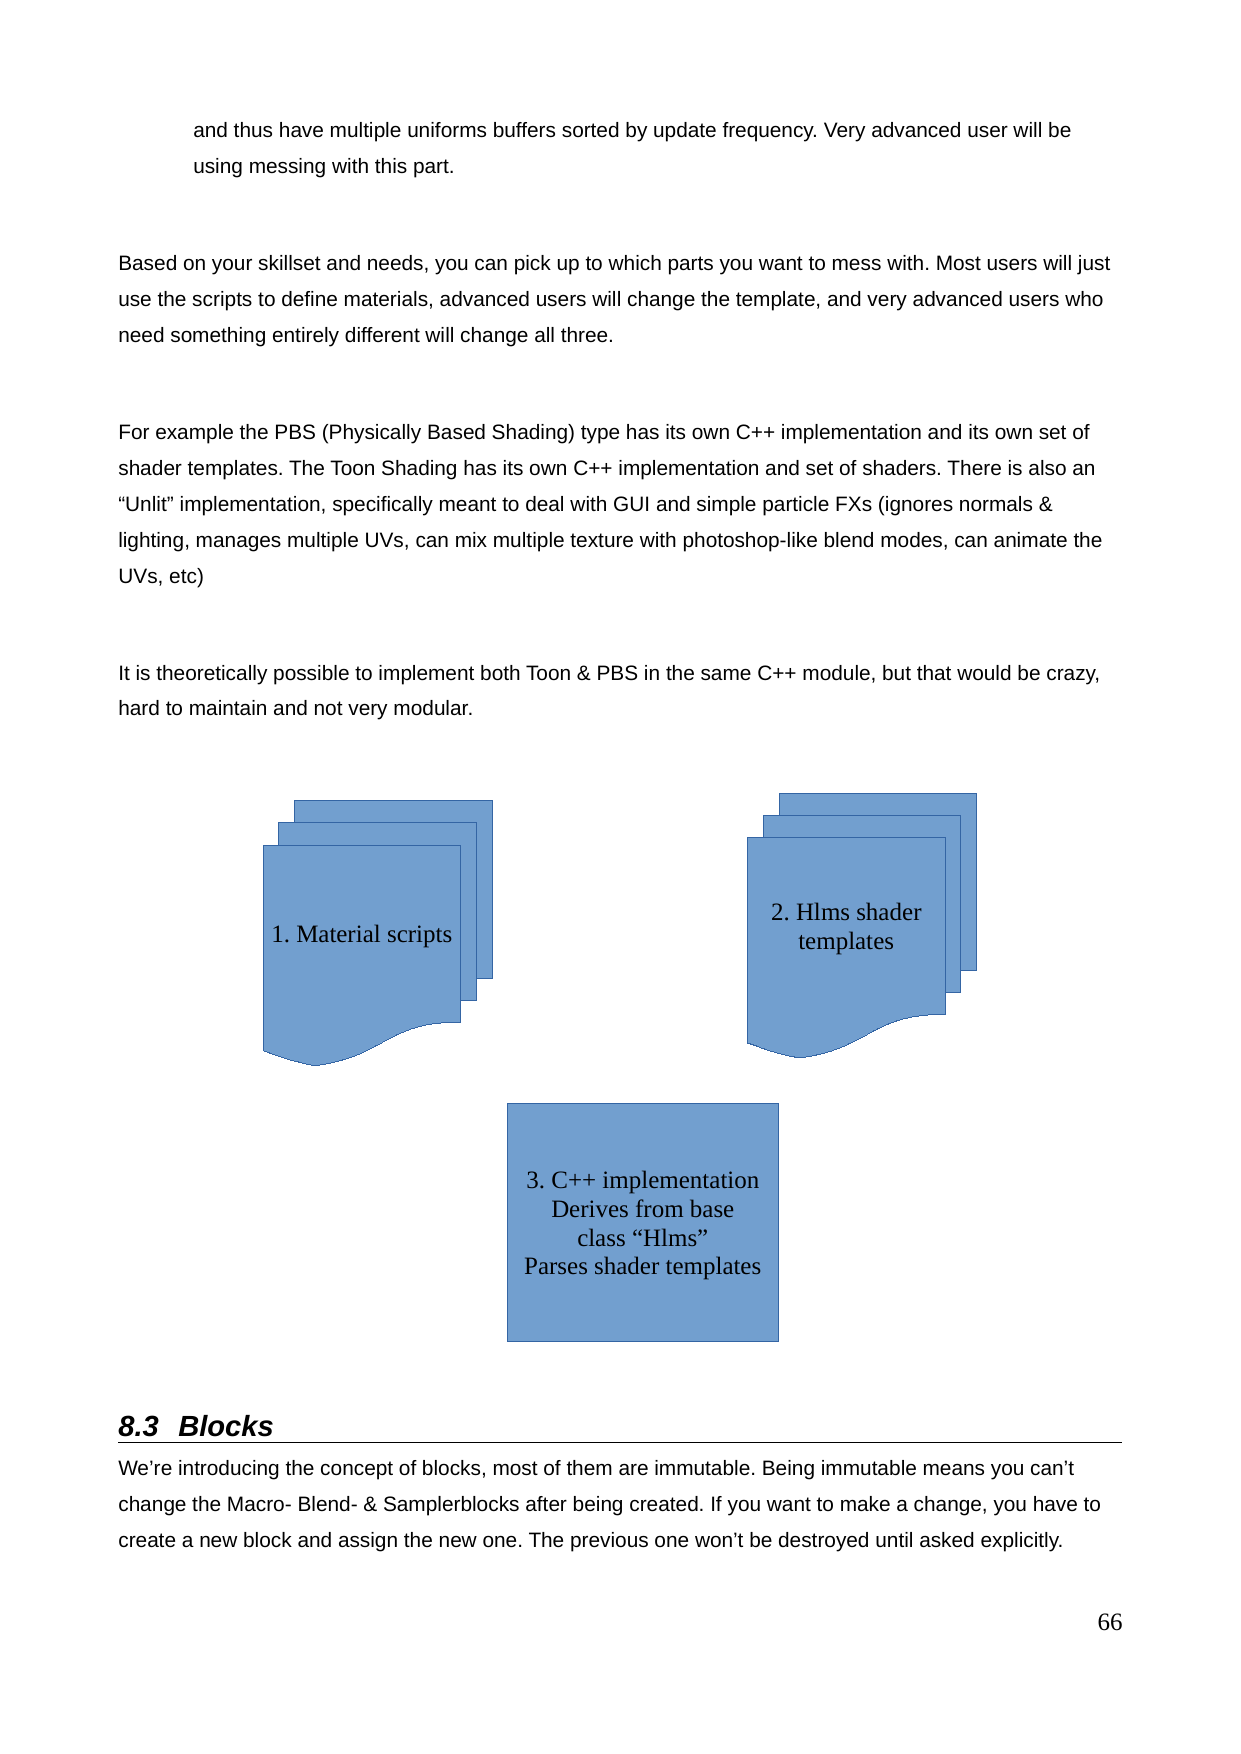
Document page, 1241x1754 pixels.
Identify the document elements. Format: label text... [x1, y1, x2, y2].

list and thus have multiple uniforms buffers sorted by update frequency. Very advanced user will be using messing with this part. [156, 118, 1122, 178]
text We’re introducing the concept of blocks, most of them are immutable. Being immutable means you can’t change the Macro- Blend- & Samplerblocks after being created. If you want to make a change, you have to create a new block and assign the new one. The previous one won’t be destroyed until asked explicitly. [118, 1456, 1122, 1552]
text It is theoretically possible to implement both Toon & PBS in the same C++ module, but that would be crazy, hard to maintain and not very modular. [118, 660, 1122, 720]
text Based on your skillset and needs, you can pick up to which parts you want to mess with. Most users will just use the scripts to define materials, advanced users will change the template, and very advanced users who need something entirely different will change all three. [118, 251, 1122, 347]
subtitle Blocks [118, 1409, 1122, 1442]
text For example the PBS (Physically Based Shading) type has its own C++ implementation and its own set of shader templates. The Toon Shading has its own C++ implementation and set of shaders. There is also an “Unlit” implementation, specifically meant to deal with GUI and simple particle FXs (ignores normals & lighting, manages multiple UVs, can mix multiple texture with photoshop-like blend modes, can animate the UVs, etc) [118, 420, 1122, 587]
